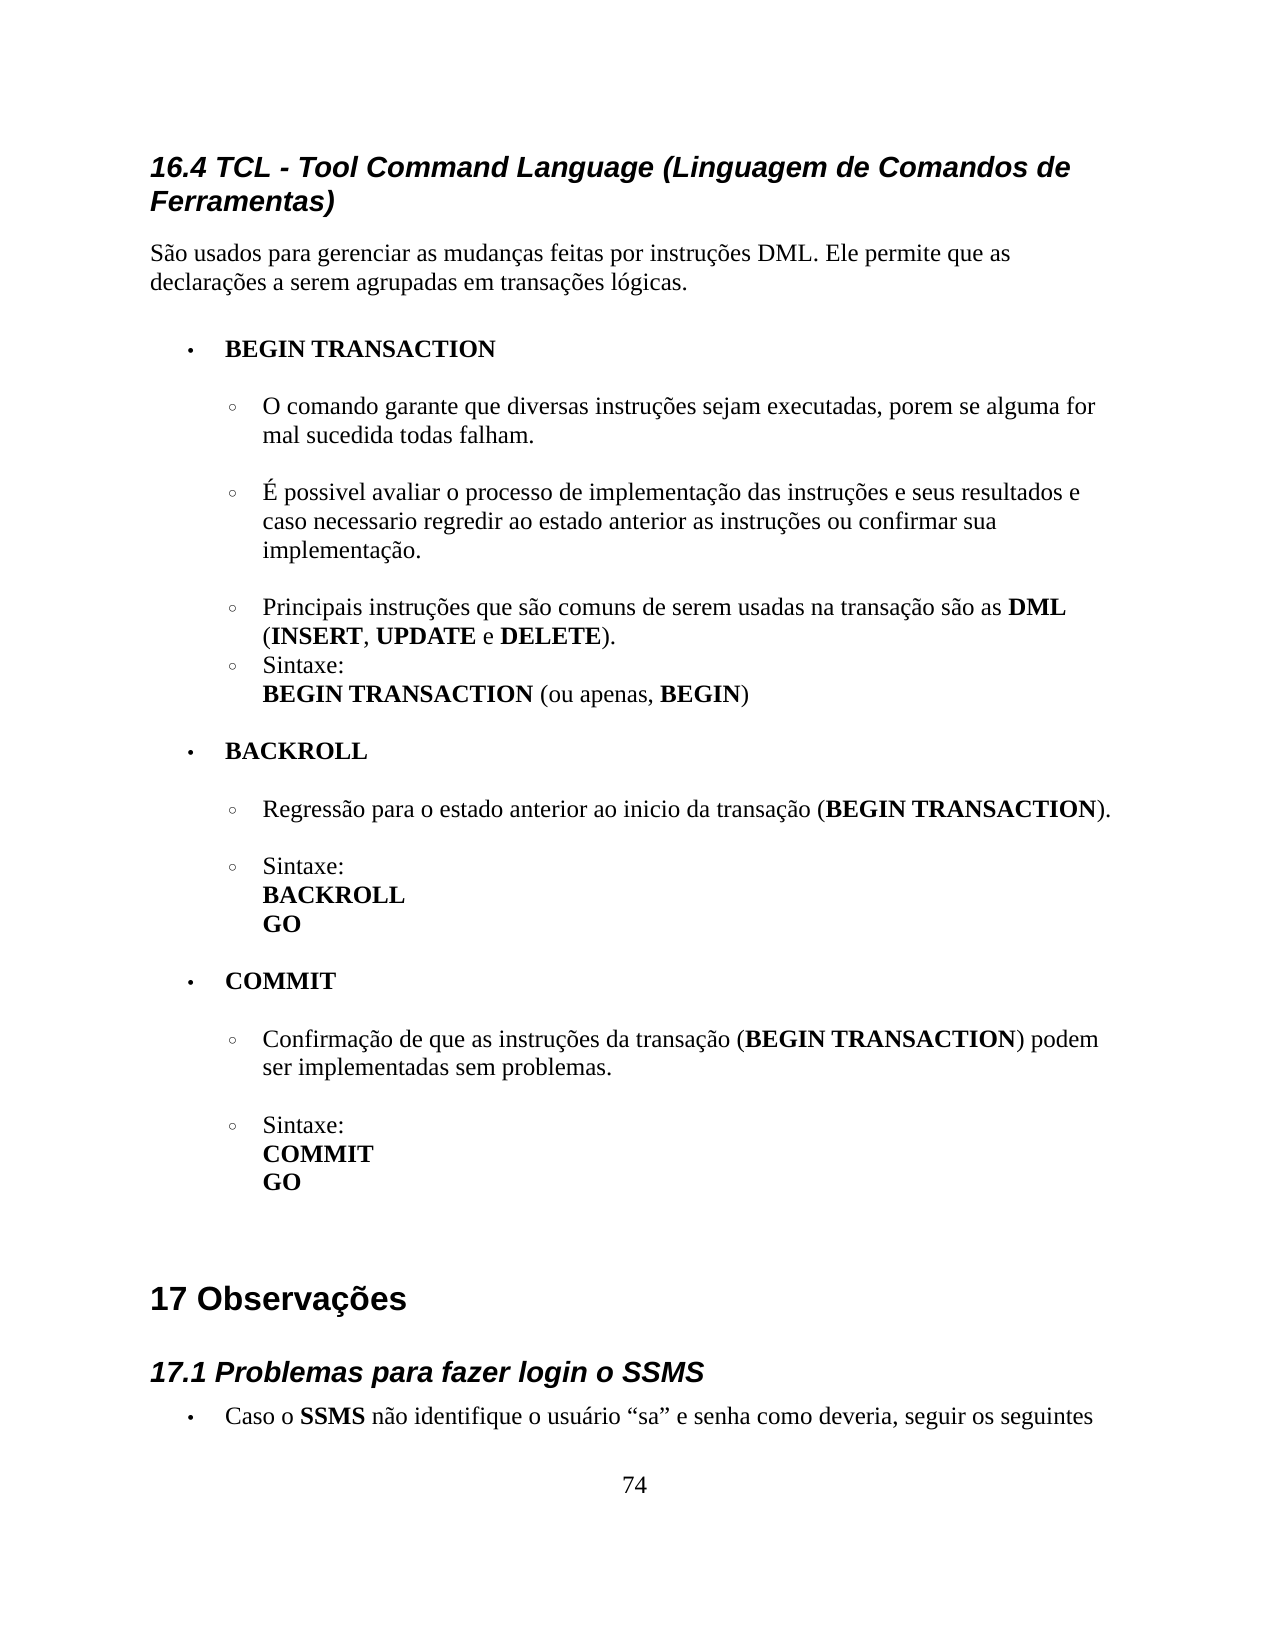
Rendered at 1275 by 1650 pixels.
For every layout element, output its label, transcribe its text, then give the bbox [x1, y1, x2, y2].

list BACKROLL [187, 736, 1125, 794]
list O comando garante que diversas instruções sejam executadas, porem se alguma for mal sucedida todas falham. [225, 391, 1125, 477]
list BEGIN TRANSACTION [187, 334, 1125, 391]
list É possivel avaliar o processo de implementação das instruções e seus resultados e caso necessario regredir ao estado anterior as instruções ou confirmar sua implementação. [225, 477, 1125, 592]
list Caso o SSMS não identifique o usuário “sa” e senha como deveria, seguir os seguintes [187, 1401, 1125, 1430]
list Regressão para o estado anterior ao inicio da transação (BEGIN TRANSACTION). [225, 794, 1125, 851]
list Sintaxe: BACKROLL GO [225, 851, 1125, 966]
list Confirmação de que as instruções da transação (BEGIN TRANSACTION) podem ser implementadas sem problemas. [225, 1024, 1125, 1110]
list Sintaxe: COMMIT GO [225, 1110, 1125, 1225]
subtitle 17 Observações [150, 1279, 1125, 1317]
list Sintaxe: BEGIN TRANSACTION (ou apenas, BEGIN) [225, 650, 1125, 736]
list Principais instruções que são comuns de serem usadas na transação são as DML (INSERT, UPDATE e DELETE). [225, 592, 1125, 650]
subtitle 17.1 Problemas para fazer login o SSMS [150, 1355, 1125, 1388]
subtitle 16.4 TCL - Tool Command Language (Linguagem de Comandos de Ferramentas) [150, 150, 1125, 217]
list COMMIT [187, 966, 1125, 1024]
text São usados para gerenciar as mudanças feitas por instruções DML. Ele permite que as declarações a serem agrupadas em transações lógicas. [150, 238, 1125, 325]
